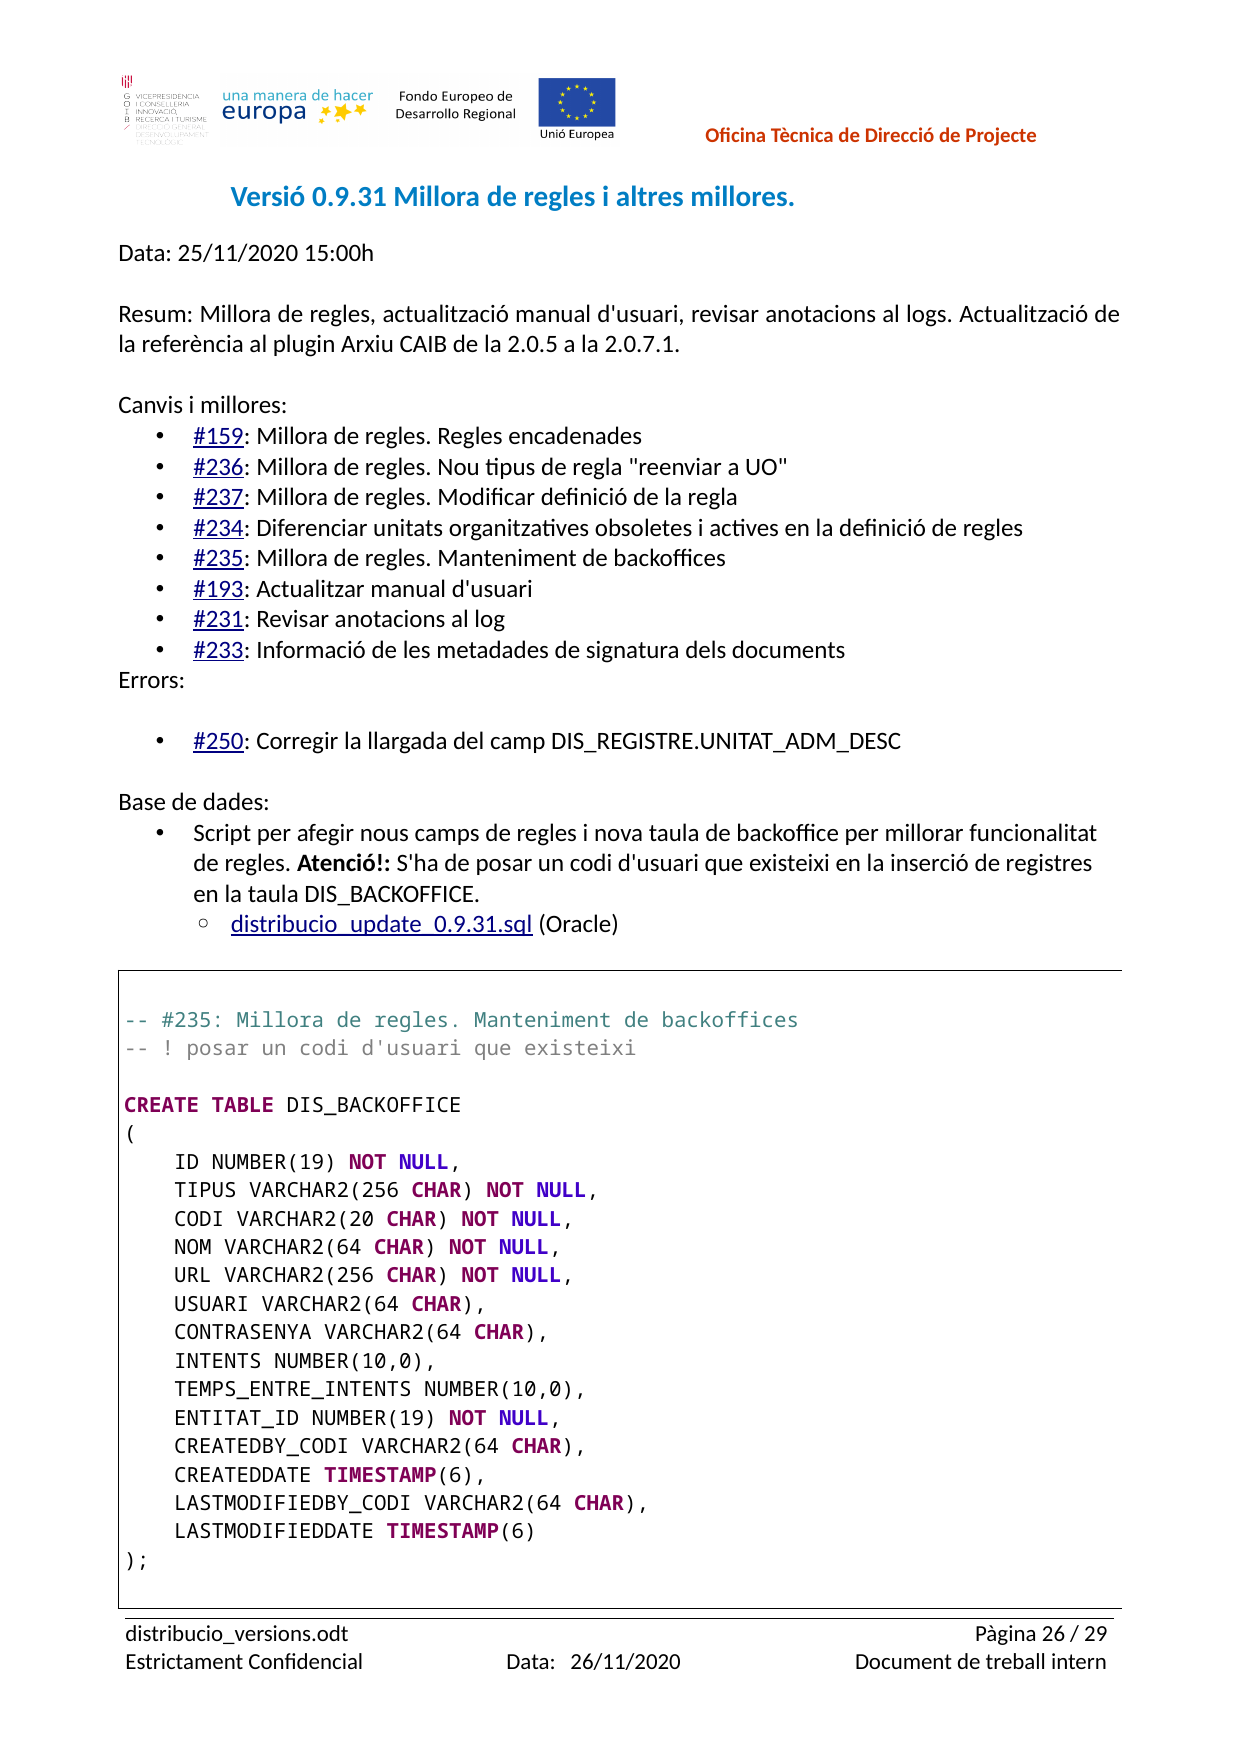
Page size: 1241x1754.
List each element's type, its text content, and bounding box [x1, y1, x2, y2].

list #234: Diferenciar unitats organitzatives obsoletes i actives en la definició de regles [156, 512, 1122, 542]
table_header -- #235: Millora de regles. Manteniment de backoffices -- ! posar un codi d'usuari que existeixi CREATE TABLE DIS_BACKOFFICE ( ID NUMBER(19) NOT NULL, TIPUS VARCHAR2(256 CHAR) NOT NULL, CODI VARCHAR2(20 CHAR) NOT NULL, NOM VARCHAR2(64 CHAR) NOT NULL, URL VARCHAR2(256 CHAR) NOT NULL, USUARI VARCHAR2(64 CHAR), CONTRASENYA VARCHAR2(64 CHAR), INTENTS NUMBER(10,0), TEMPS_ENTRE_INTENTS NUMBER(10,0), ENTITAT_ID NUMBER(19) NOT NULL, CREATEDBY_CODI VARCHAR2(64 CHAR), CREATEDDATE TIMESTAMP(6), LASTMODIFIEDBY_CODI VARCHAR2(64 CHAR), LASTMODIFIEDDATE TIMESTAMP(6) ); [119, 971, 1122, 1608]
text Resum: Millora de regles, actualització manual d'usuari, revisar anotacions al logs. Actualització de la referència al plugin Arxiu CAIB de la 2.0.5 a la 2.0.7.1. [118, 298, 1122, 359]
list #193: Actualitzar manual d'usuari [156, 573, 1122, 603]
list #235: Millora de regles. Manteniment de backoffices [156, 542, 1122, 573]
list #237: Millora de regles. Modificar definició de la regla [156, 481, 1122, 512]
list #236: Millora de regles. Nou tipus de regla "reenviar a UO" [156, 451, 1122, 481]
text Base de dades: [118, 786, 1122, 817]
list #231: Revisar anotacions al log [156, 603, 1122, 634]
text Errors: [118, 664, 1122, 695]
picture [219, 73, 621, 147]
list #250: Corregir la llargada del camp DIS_REGISTRE.UNITAT_ADM_DESC [156, 725, 1122, 756]
text Canvis i millores: [118, 389, 1122, 420]
list distribucio_update_0.9.31.sql (Oracle) [193, 908, 1122, 939]
text Data: 25/11/2020 15:00h [118, 237, 1122, 267]
list #233: Informació de les metadades de signatura dels documents [156, 634, 1122, 664]
subtitle Versió 0.9.31 Millora de regles i altres millores. [153, 178, 1122, 213]
list #159: Millora de regles. Regles encadenades [156, 420, 1122, 451]
list Script per afegir nous camps de regles i nova taula de backoffice per millorar funcionalitat de regles. Atenció!: S'ha de posar un codi d'usuari que existeixi en la inserció de registres en la taula DIS_BACKOFFICE. [156, 817, 1122, 908]
picture [118, 73, 213, 147]
